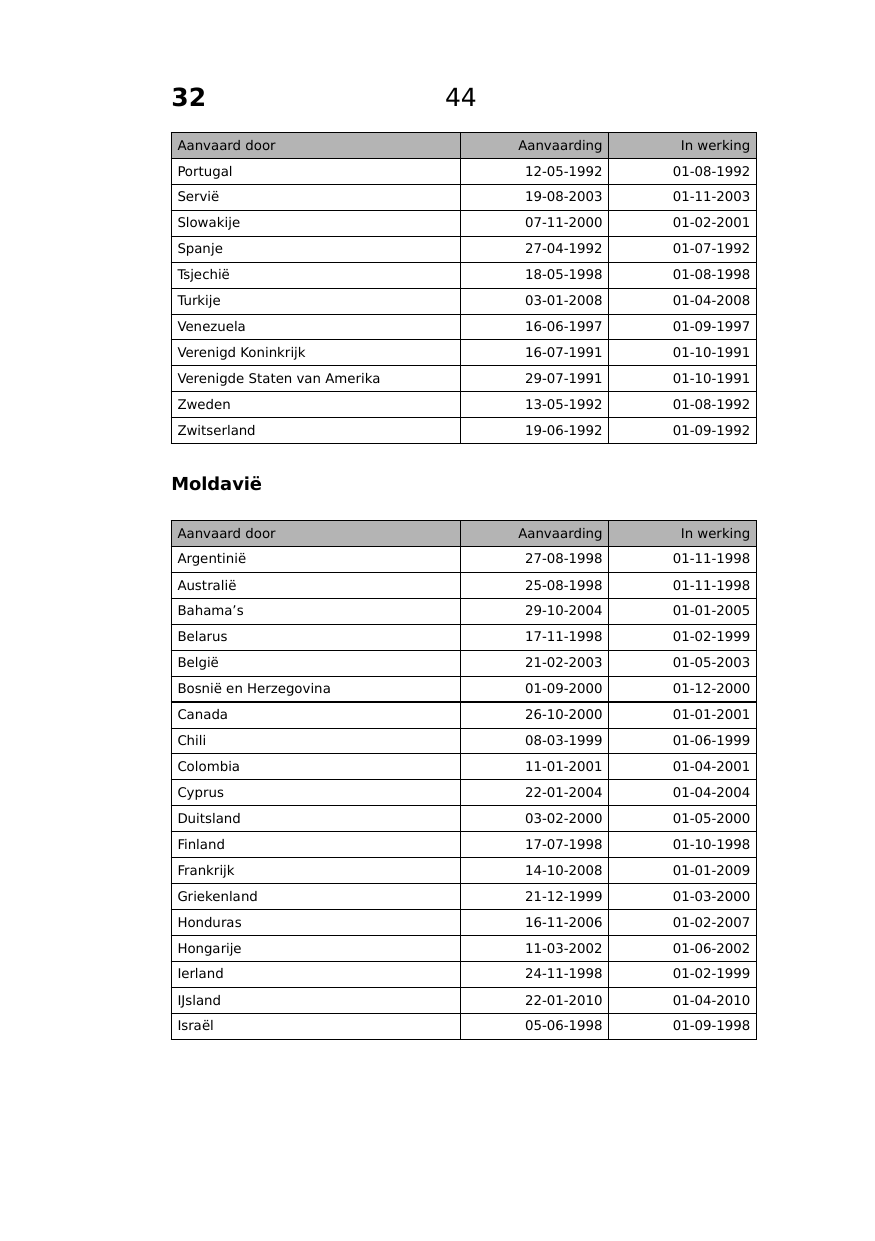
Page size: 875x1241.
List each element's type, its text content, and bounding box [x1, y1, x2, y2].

table_cell 01-01-2009 [609, 858, 756, 883]
table_cell 21-02-2003 [461, 651, 608, 676]
table_cell Bosnië en Herzegovina [172, 677, 460, 701]
table_cell Portugal [172, 159, 460, 184]
table_cell 01-07-1992 [609, 237, 756, 262]
table_cell Canada [172, 703, 460, 727]
table_cell Ierland [172, 962, 460, 987]
table_cell 01-06-1999 [609, 729, 756, 753]
table_cell 16-06-1997 [461, 315, 608, 339]
table_cell Tsjechië [172, 263, 460, 287]
table_cell 07-11-2000 [461, 211, 608, 236]
table_cell 29-07-1991 [461, 366, 608, 391]
table_cell Venezuela [172, 315, 460, 339]
table_cell 11-03-2002 [461, 936, 608, 961]
table_cell 01-03-2000 [609, 884, 756, 909]
table_cell 01-08-1992 [609, 159, 756, 184]
table_cell Frankrijk [172, 858, 460, 883]
table_cell 01-06-2002 [609, 936, 756, 961]
table_cell 22-01-2010 [461, 988, 608, 1013]
table_cell Bahama’s [172, 599, 460, 624]
table_cell 01-04-2010 [609, 988, 756, 1013]
table_cell 01-08-1992 [609, 392, 756, 417]
table_cell 13-05-1992 [461, 392, 608, 417]
table_cell 01-11-1998 [609, 547, 756, 572]
table_cell Slowakije [172, 211, 460, 236]
table_cell 01-10-1991 [609, 366, 756, 391]
table_cell 01-09-1997 [609, 315, 756, 339]
table_cell 01-04-2001 [609, 754, 756, 779]
table_cell Argentinië [172, 547, 460, 572]
table_cell 01-09-1992 [609, 418, 756, 443]
table_cell 01-08-1998 [609, 263, 756, 287]
table_cell Servië [172, 185, 460, 210]
table_cell Colombia [172, 754, 460, 779]
table_cell 29-10-2004 [461, 599, 608, 624]
table_cell 22-01-2004 [461, 780, 608, 805]
table_cell Finland [172, 832, 460, 857]
table_header Aanvaard door [172, 133, 460, 158]
table_cell 01-01-2005 [609, 599, 756, 624]
table_cell 01-11-2003 [609, 185, 756, 210]
table_cell 24-11-1998 [461, 962, 608, 987]
table_cell 27-08-1998 [461, 547, 608, 572]
table_cell Hongarije [172, 936, 460, 961]
table_cell Honduras [172, 910, 460, 935]
table_cell 01-05-2003 [609, 651, 756, 676]
table_cell Israël [172, 1014, 460, 1039]
table_cell 01-04-2008 [609, 289, 756, 313]
table_cell Australië [172, 573, 460, 598]
table_cell 01-02-2007 [609, 910, 756, 935]
table_cell 01-10-1991 [609, 340, 756, 365]
table_cell Chili [172, 729, 460, 753]
table_cell Verenigd Koninkrijk [172, 340, 460, 365]
table_cell 12-05-1992 [461, 159, 608, 184]
table_cell Zwitserland [172, 418, 460, 443]
table_cell Griekenland [172, 884, 460, 909]
table_cell Cyprus [172, 780, 460, 805]
subtitle Moldavië [171, 474, 756, 495]
table_cell 01-02-1999 [609, 962, 756, 987]
table_cell 25-08-1998 [461, 573, 608, 598]
table_cell 01-05-2000 [609, 806, 756, 831]
table_cell 03-02-2000 [461, 806, 608, 831]
table_cell 16-07-1991 [461, 340, 608, 365]
table_cell 01-09-2000 [461, 677, 608, 701]
table_cell IJsland [172, 988, 460, 1013]
table_cell 19-08-2003 [461, 185, 608, 210]
table_cell 21-12-1999 [461, 884, 608, 909]
table_cell België [172, 651, 460, 676]
table_header In werking [609, 133, 756, 158]
table_cell 01-09-1998 [609, 1014, 756, 1039]
table_cell 16-11-2006 [461, 910, 608, 935]
table_cell 01-10-1998 [609, 832, 756, 857]
table_header Aanvaarding [461, 521, 608, 546]
table_header Aanvaarding [461, 133, 608, 158]
table_cell Zweden [172, 392, 460, 417]
table_cell 01-02-1999 [609, 625, 756, 649]
table_cell 08-03-1999 [461, 729, 608, 753]
table_header In werking [609, 521, 756, 546]
table_cell 11-01-2001 [461, 754, 608, 779]
table_cell 01-04-2004 [609, 780, 756, 805]
table_cell 27-04-1992 [461, 237, 608, 262]
table_cell 05-06-1998 [461, 1014, 608, 1039]
table_cell 18-05-1998 [461, 263, 608, 287]
table_cell 01-11-1998 [609, 573, 756, 598]
table_cell Verenigde Staten van Amerika [172, 366, 460, 391]
table_cell Turkije [172, 289, 460, 313]
table_cell 01-02-2001 [609, 211, 756, 236]
table_cell 26-10-2000 [461, 703, 608, 727]
table_cell 19-06-1992 [461, 418, 608, 443]
table_cell Duitsland [172, 806, 460, 831]
table_cell Spanje [172, 237, 460, 262]
table_cell 03-01-2008 [461, 289, 608, 313]
table_cell 01-01-2001 [609, 703, 756, 727]
table_cell 01-12-2000 [609, 677, 756, 701]
table_cell 17-07-1998 [461, 832, 608, 857]
table_cell 14-10-2008 [461, 858, 608, 883]
table_header Aanvaard door [172, 521, 460, 546]
table_cell Belarus [172, 625, 460, 649]
table_cell 17-11-1998 [461, 625, 608, 649]
